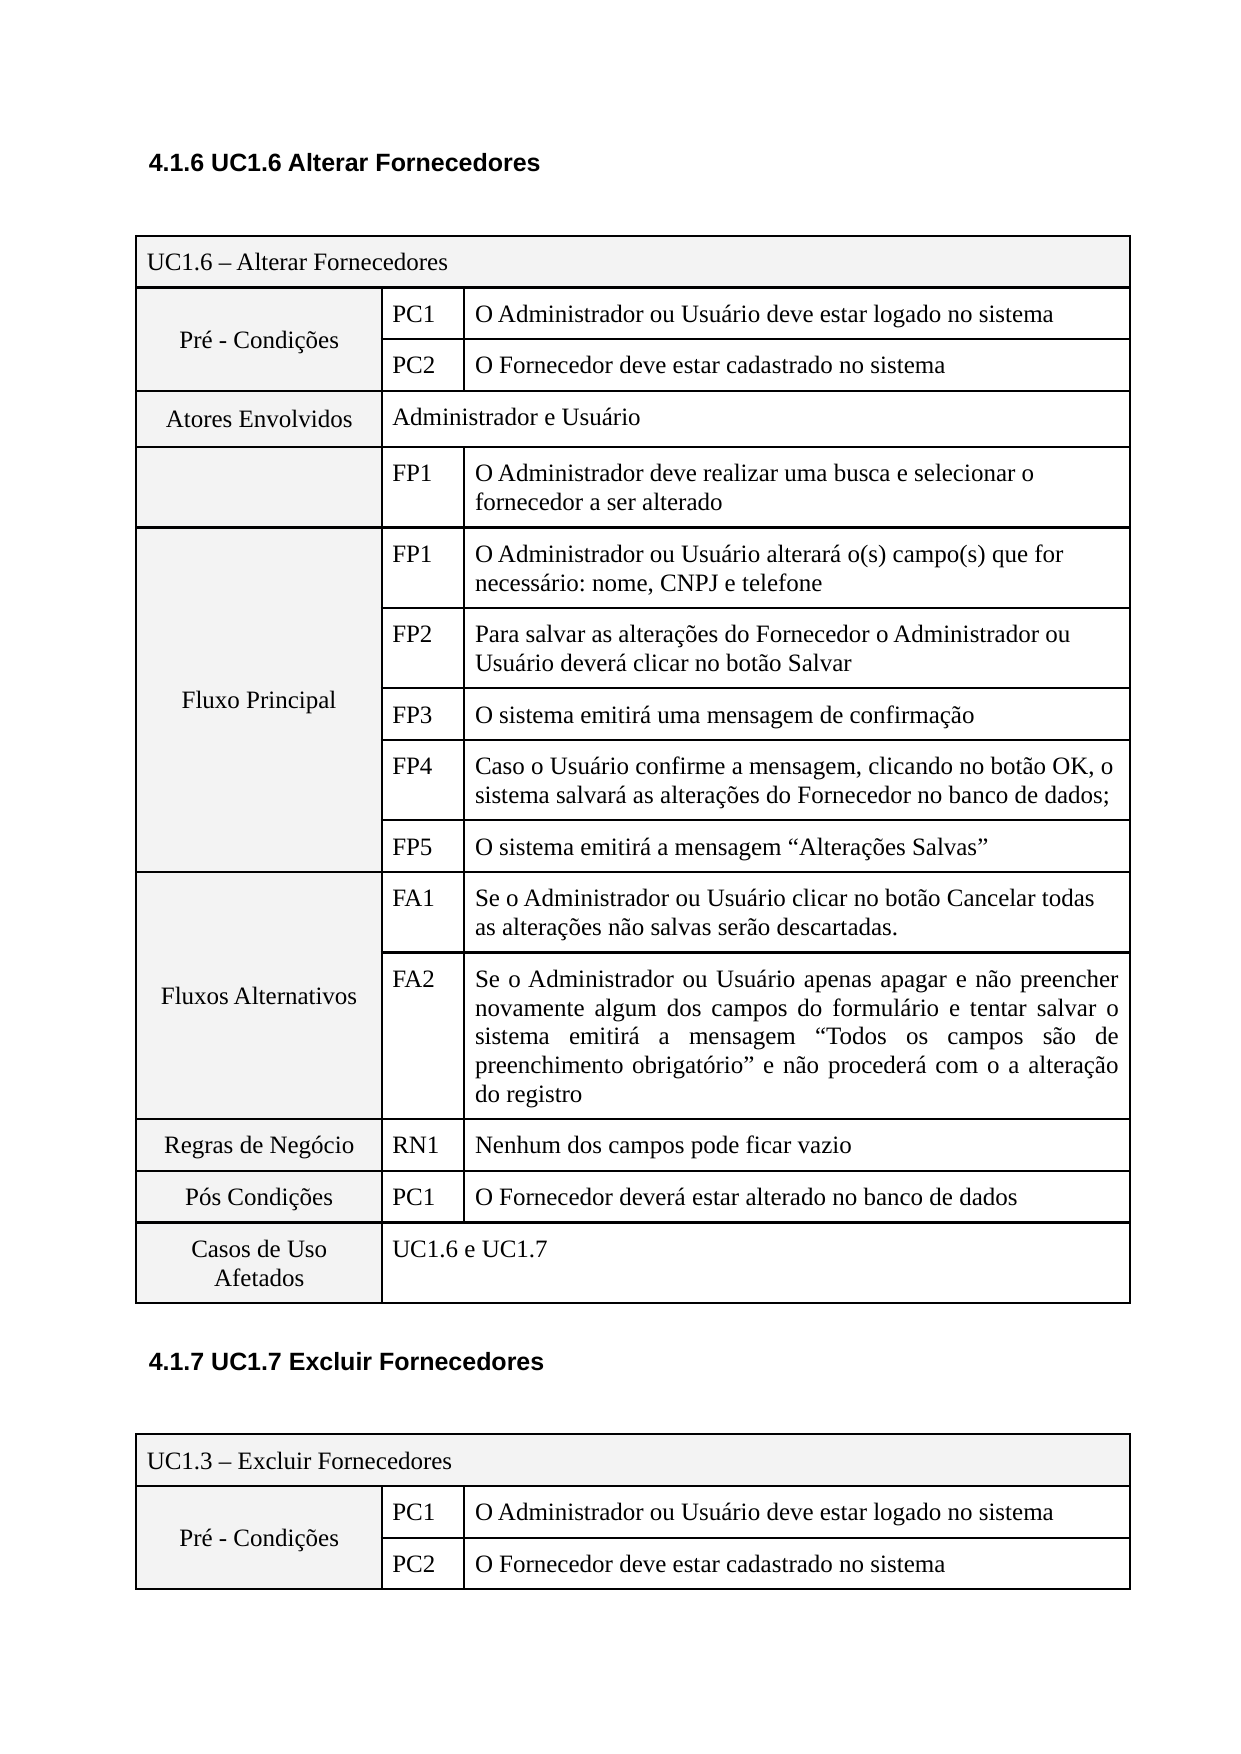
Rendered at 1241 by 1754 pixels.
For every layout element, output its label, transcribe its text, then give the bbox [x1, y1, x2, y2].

table_cell O sistema emitirá a mensagem “Alterações Salvas” [465, 821, 1129, 871]
table_cell Regras de Negócio [137, 1120, 381, 1170]
table_cell Se o Administrador ou Usuário clicar no botão Cancelar todas as alterações não salvas serão descartadas. [465, 873, 1129, 951]
table_cell PC2 [383, 1539, 463, 1588]
table_cell O Administrador deve realizar uma busca e selecionar o fornecedor a ser alterado [465, 448, 1129, 526]
table_cell FP3 [383, 689, 463, 739]
table_cell PC1 [383, 1487, 463, 1537]
table_cell FA1 [383, 873, 463, 951]
table_cell UC1.6 e UC1.7 [383, 1224, 1129, 1302]
table_cell Para salvar as alterações do Fornecedor o Administrador ou Usuário deverá clicar no botão Salvar [465, 609, 1129, 687]
table_header UC1.3 – Excluir Fornecedores [137, 1435, 1129, 1485]
table_cell Pós Condições [137, 1172, 381, 1221]
text 4.1.7 UC1.7 Excluir Fornecedores [148, 1347, 1063, 1376]
table_cell PC2 [383, 340, 463, 390]
table_cell PC1 [383, 1172, 463, 1221]
table_cell Atores Envolvidos [137, 392, 381, 446]
table_cell Fluxos Alternativos [137, 873, 381, 1118]
table_cell FP5 [383, 821, 463, 871]
table_cell O Administrador ou Usuário deve estar logado no sistema [465, 289, 1129, 338]
table_cell O Fornecedor deverá estar alterado no banco de dados [465, 1172, 1129, 1221]
table_cell Casos de Uso Afetados [137, 1224, 381, 1302]
table_cell FP2 [383, 609, 463, 687]
table_cell O sistema emitirá uma mensagem de confirmação [465, 689, 1129, 739]
table_cell O Fornecedor deve estar cadastrado no sistema [465, 1539, 1129, 1588]
table_header UC1.6 – Alterar Fornecedores [137, 237, 1129, 286]
table_cell [137, 448, 381, 526]
table_cell Pré - Condições [137, 289, 381, 390]
table_cell O Administrador ou Usuário alterará o(s) campo(s) que for necessário: nome, CNPJ e telefone [465, 529, 1129, 607]
table_cell Se o Administrador ou Usuário apenas apagar e não preencher novamente algum dos campos do formulário e tentar salvar o sistema emitirá a mensagem “Todos os campos são de preenchimento obrigatório” e não procederá com o a alteração do registro [465, 954, 1129, 1118]
table_cell FP4 [383, 741, 463, 819]
table_cell Fluxo Principal [137, 529, 381, 871]
text 4.1.6 UC1.6 Alterar Fornecedores [148, 148, 1063, 177]
table_cell Pré - Condições [137, 1487, 381, 1588]
table_cell PC1 [383, 289, 463, 338]
table_cell O Fornecedor deve estar cadastrado no sistema [465, 340, 1129, 390]
table_cell Administrador e Usuário [383, 392, 1129, 446]
table_cell Nenhum dos campos pode ficar vazio [465, 1120, 1129, 1170]
table_cell Caso o Usuário confirme a mensagem, clicando no botão OK, o sistema salvará as alterações do Fornecedor no banco de dados; [465, 741, 1129, 819]
table_cell FP1 [383, 529, 463, 607]
table_cell FP1 [383, 448, 463, 526]
table_cell FA2 [383, 954, 463, 1118]
table_cell O Administrador ou Usuário deve estar logado no sistema [465, 1487, 1129, 1537]
table_cell RN1 [383, 1120, 463, 1170]
